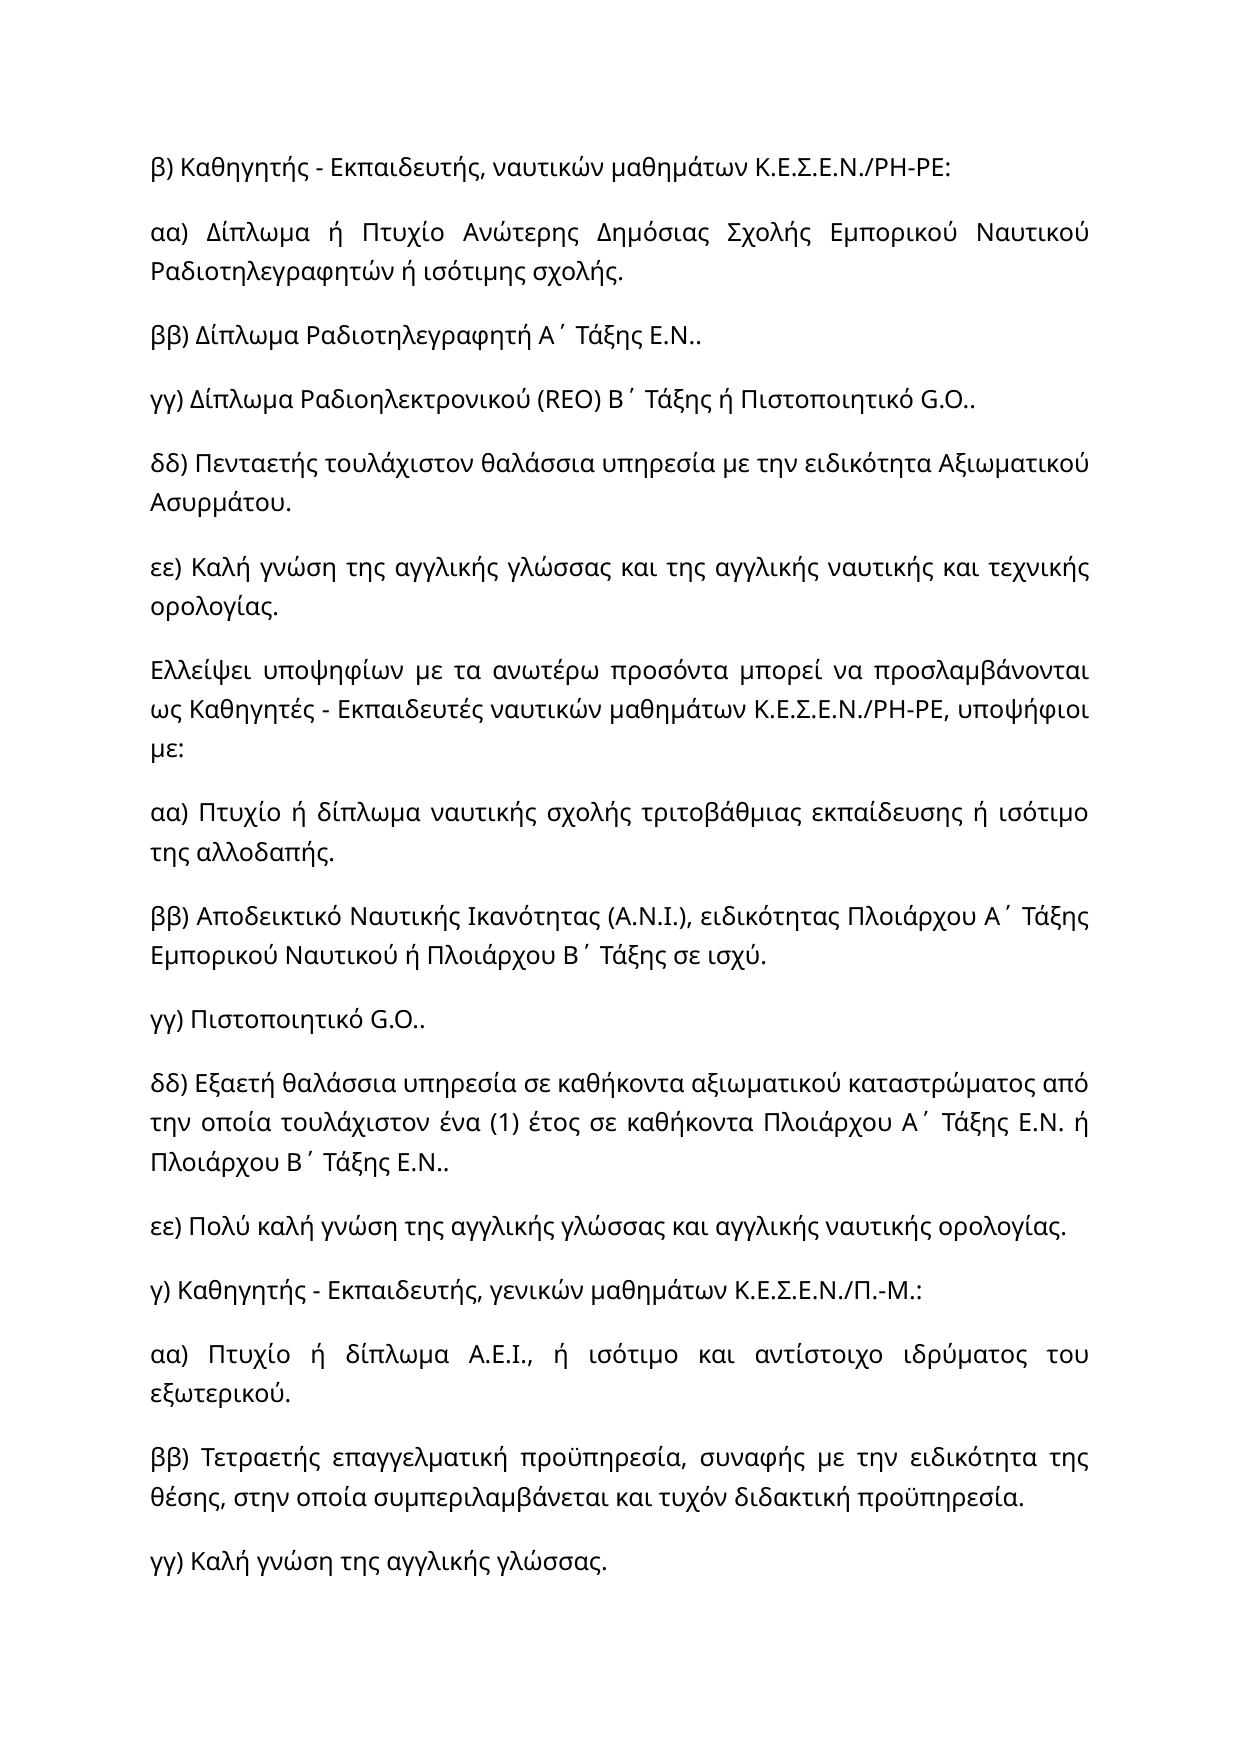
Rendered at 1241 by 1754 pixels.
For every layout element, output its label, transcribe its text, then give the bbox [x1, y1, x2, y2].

text αα) Πτυχίο ή δίπλωμα ναυτικής σχολής τριτοβάθμιας εκπαίδευσης ή ισότιμο της αλλοδαπής. [150, 795, 1090, 868]
text αα) Δίπλωμα ή Πτυχίο Ανώτερης Δημόσιας Σχολής Εμπορικού Ναυτικού Ραδιοτηλεγραφητών ή ισότιμης σχολής. [150, 214, 1090, 287]
text Ελλείψει υποψηφίων με τα ανωτέρω προσόντα μπορεί να προσλαμβάνονται ως Καθηγητές - Εκπαιδευτές ναυτικών μαθημάτων Κ.Ε.Σ.Ε.Ν./ΡΗ-ΡΕ, υποψήφιοι με: [150, 652, 1090, 765]
text β) Καθηγητής - Εκπαιδευτής, ναυτικών μαθημάτων Κ.Ε.Σ.Ε.Ν./ΡΗ-ΡΕ: [150, 150, 1090, 184]
text αα) Πτυχίο ή δίπλωμα Α.Ε.Ι., ή ισότιμο και αντίστοιχο ιδρύματος του εξωτερικού. [150, 1337, 1090, 1410]
text ββ) Τετραετής επαγγελματική προϋπηρεσία, συναφής με την ειδικότητα της θέσης, στην οποία συμπεριλαμβάνεται και τυχόν διδακτική προϋπηρεσία. [150, 1440, 1090, 1513]
text δδ) Πενταετής τουλάχιστον θαλάσσια υπηρεσία με την ειδικότητα Αξιωματικού Ασυρμάτου. [150, 446, 1090, 519]
text γγ) Καλή γνώση της αγγλικής γλώσσας. [150, 1543, 1090, 1577]
text εε) Πολύ καλή γνώση της αγγλικής γλώσσας και αγγλικής ναυτικής ορολογίας. [150, 1208, 1090, 1242]
text γγ) Πιστοποιητικό G.O.. [150, 1002, 1090, 1036]
text γ) Καθηγητής - Εκπαιδευτής, γενικών μαθημάτων Κ.Ε.Σ.Ε.Ν./Π.-Μ.: [150, 1272, 1090, 1307]
text δδ) Εξαετή θαλάσσια υπηρεσία σε καθήκοντα αξιωματικού καταστρώματος από την οποία τουλάχιστον ένα (1) έτος σε καθήκοντα Πλοιάρχου Α΄ Τάξης Ε.Ν. ή Πλοιάρχου Β΄ Τάξης Ε.Ν.. [150, 1066, 1090, 1178]
text εε) Καλή γνώση της αγγλικής γλώσσας και της αγγλικής ναυτικής και τεχνικής ορολογίας. [150, 549, 1090, 622]
text γγ) Δίπλωμα Ραδιοηλεκτρονικού (REO) Β΄ Τάξης ή Πιστοποιητικό G.O.. [150, 382, 1090, 416]
text ββ) Αποδεικτικό Ναυτικής Ικανότητας (Α.Ν.Ι.), ειδικότητας Πλοιάρχου Α΄ Τάξης Εμπορικού Ναυτικού ή Πλοιάρχου Β΄ Τάξης σε ισχύ. [150, 898, 1090, 972]
text ββ) Δίπλωμα Ραδιοτηλεγραφητή Α΄ Τάξης Ε.Ν.. [150, 317, 1090, 352]
